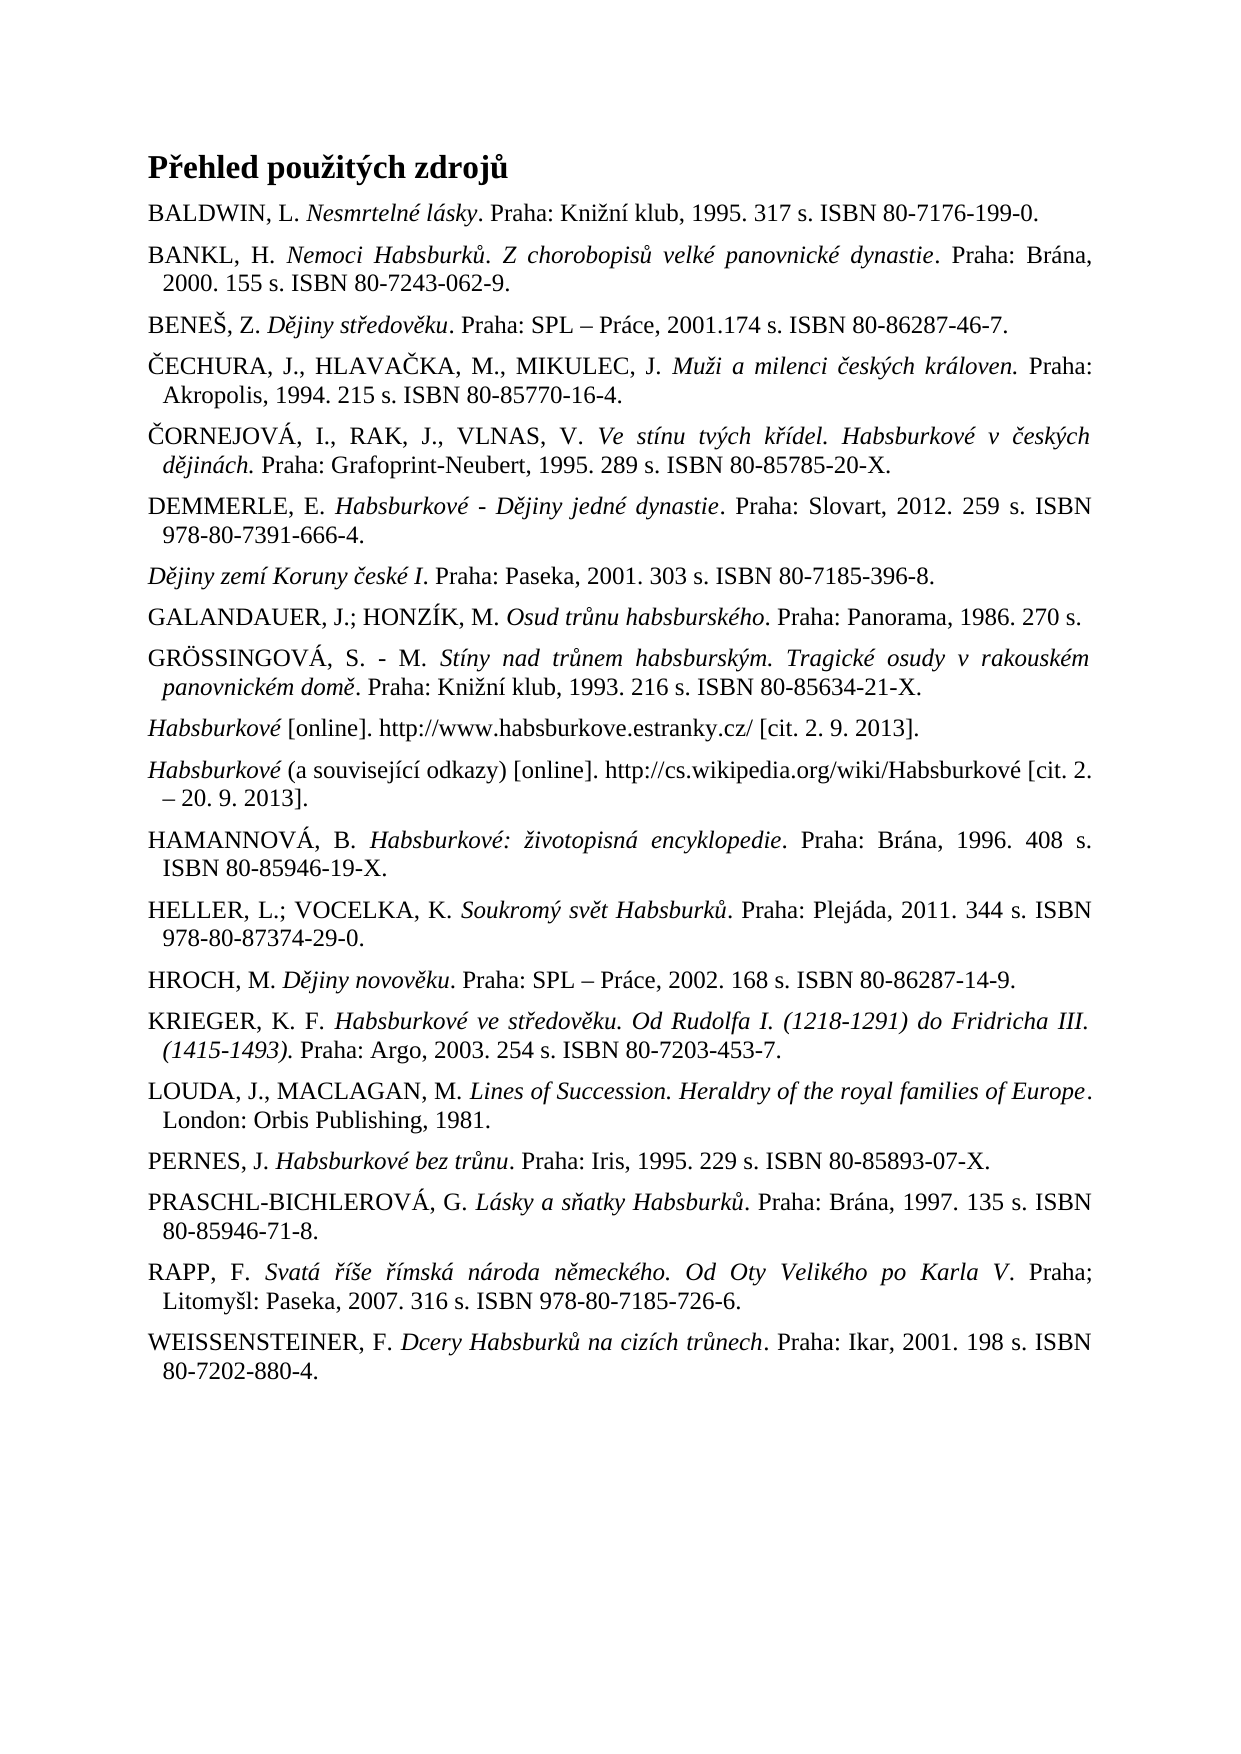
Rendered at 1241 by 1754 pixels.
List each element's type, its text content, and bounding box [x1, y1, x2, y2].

text BALDWIN, L. Nesmrtelné lásky. Praha: Knižní klub, 1995. 317 s. ISBN 80-7176-199-0. [148, 198, 1093, 227]
text Habsburkové [online]. http://www.habsburkove.estranky.cz/ [cit. 2. 9. 2013]. [148, 713, 1093, 742]
text KRIEGER, K. F. Habsburkové ve středověku. Od Rudolfa I. (1218-1291) do Fridricha III. (1415-1493). Praha: Argo, 2003. 254 s. ISBN 80-7203-453-7. [148, 1006, 1093, 1063]
subtitle Přehled použitých zdrojů [148, 148, 1093, 186]
text BANKL, H. Nemoci Habsburků. Z chorobopisů velké panovnické dynastie. Praha: Brána, 2000. 155 s. ISBN 80-7243-062-9. [148, 240, 1093, 297]
text RAPP, F. Svatá říše římská národa německého. Od Oty Velikého po Karla V. Praha; Litomyšl: Paseka, 2007. 316 s. ISBN 978-80-7185-726-6. [148, 1257, 1093, 1315]
text GRÖSSINGOVÁ, S. - M. Stíny nad trůnem habsburským. Tragické osudy v rakouském panovnickém domě. Praha: Knižní klub, 1993. 216 s. ISBN 80-85634-21-X. [148, 643, 1093, 701]
text WEISSENSTEINER, F. Dcery Habsburků na cizích trůnech. Praha: Ikar, 2001. 198 s. ISBN 80-7202-880-4. [148, 1327, 1093, 1385]
text Dějiny zemí Koruny české I. Praha: Paseka, 2001. 303 s. ISBN 80-7185-396-8. [148, 561, 1093, 590]
text HAMANNOVÁ, B. Habsburkové: životopisná encyklopedie. Praha: Brána, 1996. 408 s. ISBN 80-85946-19-X. [148, 825, 1093, 882]
text LOUDA, J., MACLAGAN, M. Lines of Succession. Heraldry of the royal families of Europe. London: Orbis Publishing, 1981. [148, 1076, 1093, 1133]
text ČORNEJOVÁ, I., RAK, J., VLNAS, V. Ve stínu tvých křídel. Habsburkové v českých dějinách. Praha: Grafoprint-Neubert, 1995. 289 s. ISBN 80-85785-20-X. [148, 421, 1093, 478]
text DEMMERLE, E. Habsburkové - Dějiny jedné dynastie. Praha: Slovart, 2012. 259 s. ISBN 978-80-7391-666-4. [148, 491, 1093, 548]
text GALANDAUER, J.; HONZÍK, M. Osud trůnu habsburského. Praha: Panorama, 1986. 270 s. [148, 602, 1093, 631]
text BENEŠ, Z. Dějiny středověku. Praha: SPL – Práce, 2001.174 s. ISBN 80-86287-46-7. [148, 310, 1093, 338]
text PERNES, J. Habsburkové bez trůnu. Praha: Iris, 1995. 229 s. ISBN 80-85893-07-X. [148, 1146, 1093, 1175]
text Habsburkové (a související odkazy) [online]. http://cs.wikipedia.org/wiki/Habsburkové [cit. 2. – 20. 9. 2013]. [148, 755, 1093, 812]
text HELLER, L.; VOCELKA, K. Soukromý svět Habsburků. Praha: Plejáda, 2011. 344 s. ISBN 978-80-87374-29-0. [148, 895, 1093, 952]
text ČECHURA, J., HLAVAČKA, M., MIKULEC, J. Muži a milenci českých královen. Praha: Akropolis, 1994. 215 s. ISBN 80-85770-16-4. [148, 351, 1093, 408]
text HROCH, M. Dějiny novověku. Praha: SPL – Práce, 2002. 168 s. ISBN 80-86287-14-9. [148, 965, 1093, 993]
text PRASCHL-BICHLEROVÁ, G. Lásky a sňatky Habsburků. Praha: Brána, 1997. 135 s. ISBN 80-85946-71-8. [148, 1187, 1093, 1245]
